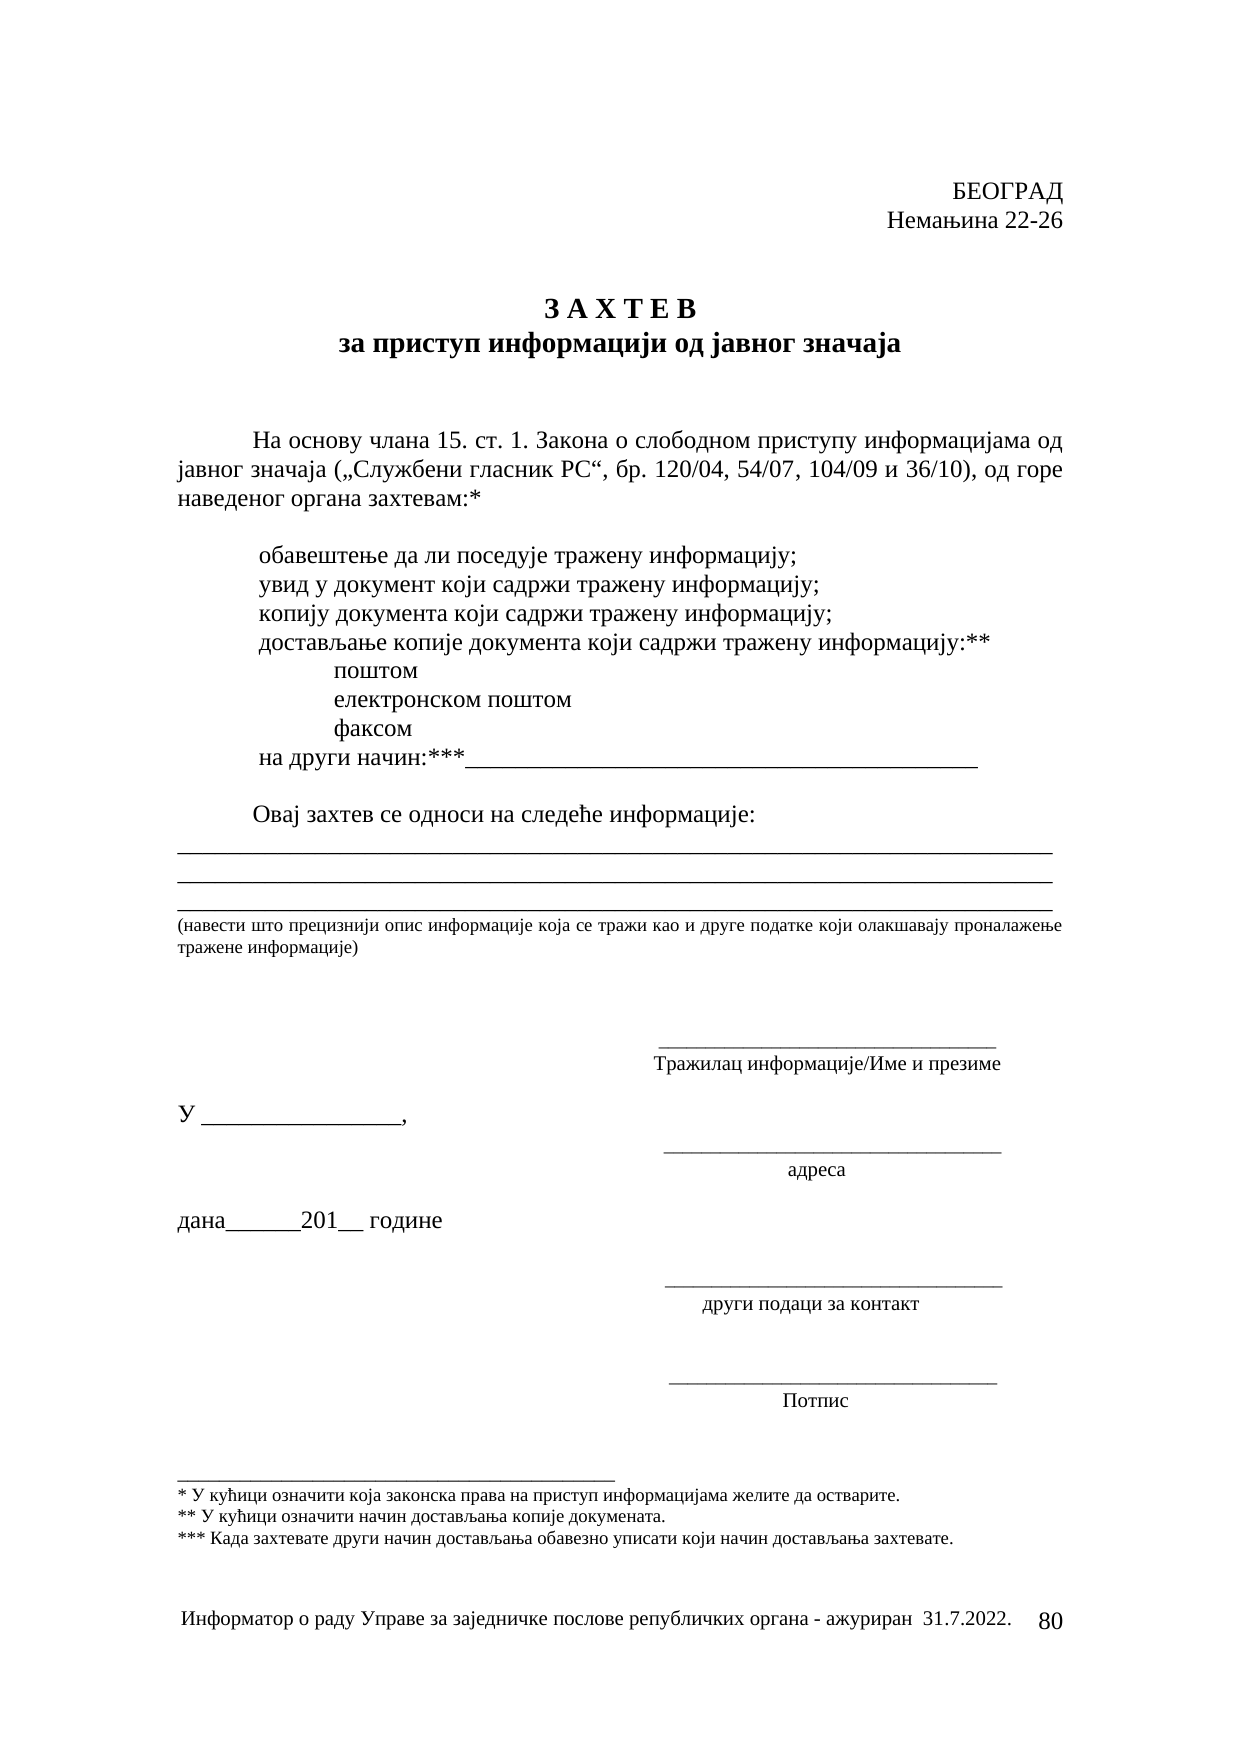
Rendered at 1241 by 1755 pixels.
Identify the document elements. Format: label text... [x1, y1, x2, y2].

text други подаци за контакт [177, 1291, 1063, 1315]
text ⁫ електронском поштом [252, 684, 1063, 713]
text адреса [177, 1157, 1063, 1181]
text __________________________________________________________________________________________________________________________________________________________________________________________________________________ [177, 828, 1063, 914]
text (навести што прецизнији опис информације која се тражи као и друге податке који олакшавају проналажење тражене информације) [177, 914, 1063, 957]
text __________________________________________ [177, 1460, 1063, 1484]
text На основу члана 15. ст. 1. Закона о слободном приступу информацијама од јавног значаја („Службени гласник РС“, бр. 120/04, 54/07, 104/09 и 36/10), од горе наведеног органа захтевам:* [177, 426, 1063, 512]
text Потпис [177, 1387, 1063, 1412]
text дана______201__ године ____________________________________ [177, 1205, 1063, 1291]
text ⁫ обавештење да ли поседује тражену информацију; [177, 541, 1063, 569]
text * У кућици означити која законска права на приступ информацијама желите да остварите. [177, 1484, 1063, 1505]
text ** У кућици означити начин достављања копије докумената. [177, 1505, 1063, 1527]
text У ________________, ____________________________________ [177, 1099, 1063, 1157]
text ⁫ увид у документ који садржи тражену информацију; [177, 569, 1063, 598]
text ⁫ достављање копије документа који садржи тражену информацију:** [177, 627, 1063, 656]
text ⁫ поштом [252, 656, 1063, 684]
text Овај захтев се односи на следеће информације: [177, 799, 1063, 828]
text ⁫ копију документа који садржи тражену информацију; [177, 598, 1063, 627]
text БЕОГРАД [177, 176, 1063, 205]
text *** Када захтевате други начин достављања обавезно уписати који начин достављања захтевате. [177, 1527, 1063, 1548]
text ⁫ на други начин:***_________________________________________ [177, 742, 1063, 771]
text ____________________________________ [552, 1003, 1063, 1051]
text З А Х Т Е В [177, 291, 1063, 325]
text ___________________________________ [177, 1339, 1063, 1387]
text Тражилац информације/Име и презиме [177, 1051, 1063, 1075]
text ⁫ факсом [252, 713, 1063, 742]
text за приступ информацији од јавног значаја [177, 325, 1063, 358]
text Немањина 22-26 [177, 205, 1063, 234]
